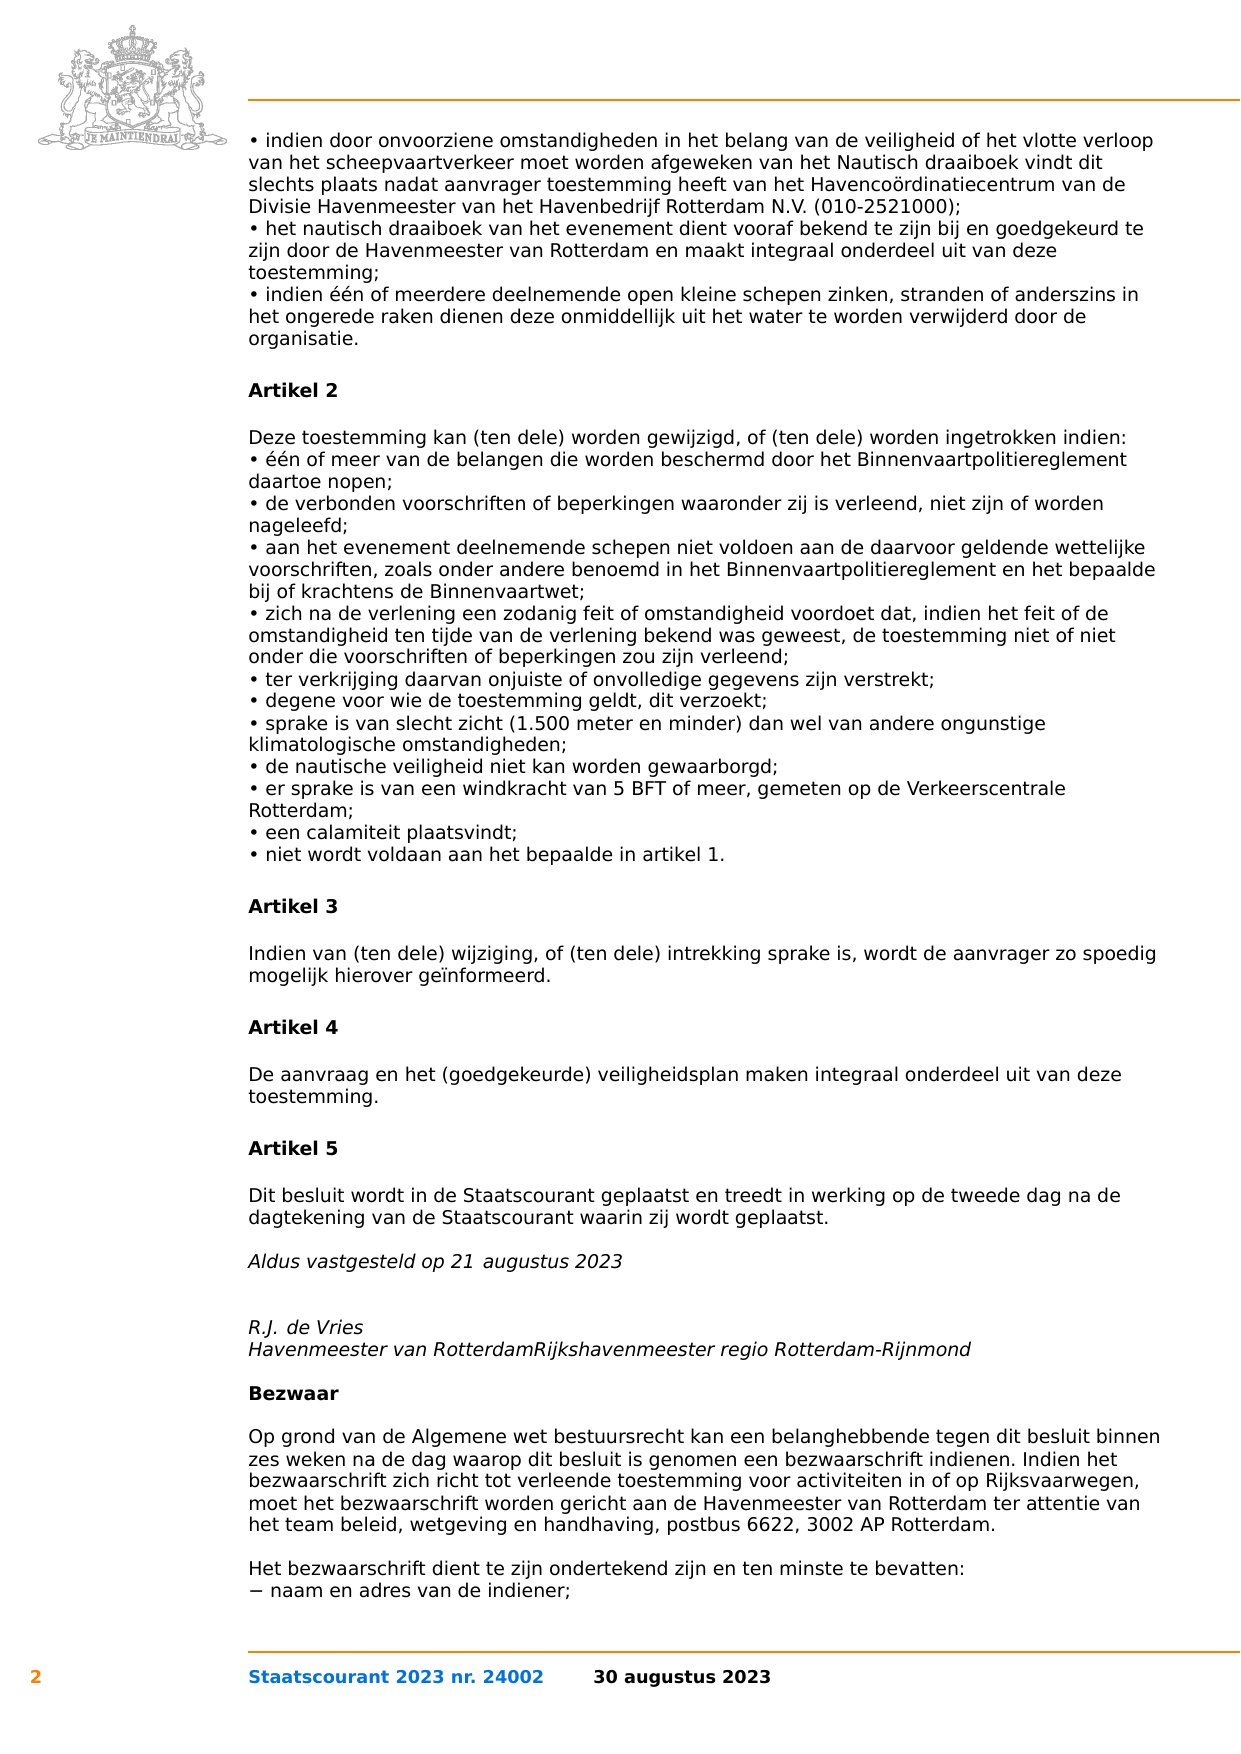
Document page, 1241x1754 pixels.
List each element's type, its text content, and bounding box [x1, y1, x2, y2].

text • er sprake is van een windkracht van 5 BFT of meer, gemeten op de Verkeerscentrale Rotterdam; [248, 778, 1163, 822]
text • sprake is van slecht zicht (1.500 meter en minder) dan wel van andere ongunstige klimatologische omstandigheden; [248, 712, 1163, 756]
text R.J. de Vries Havenmeester van RotterdamRijkshavenmeester regio Rotterdam-Rijnmond [248, 1295, 1163, 1361]
text Bezwaar [248, 1383, 1163, 1404]
text Aldus vastgesteld op 21 augustus 2023 [248, 1251, 1163, 1273]
text • een calamiteit plaatsvindt; [248, 822, 1163, 844]
subtitle Artikel 3 [248, 896, 1163, 918]
text • aan het evenement deelnemende schepen niet voldoen aan de daarvoor geldende wettelijke voorschriften, zoals onder andere benoemd in het Binnenvaartpolitiereglement en het bepaalde bij of krachtens de Binnenvaartwet; [248, 537, 1163, 602]
text • indien één of meerdere deelnemende open kleine schepen zinken, stranden of anderszins in het ongerede raken dienen deze onmiddellijk uit het water te worden verwijderd door de organisatie. [248, 284, 1163, 350]
text • zich na de verlening een zodanig feit of omstandigheid voordoet dat, indien het feit of de omstandigheid ten tijde van de verlening bekend was geweest, de toestemming niet of niet onder die voorschriften of beperkingen zou zijn verleend; [248, 602, 1163, 668]
text • indien door onvoorziene omstandigheden in het belang van de veiligheid of het vlotte verloop van het scheepvaartverkeer moet worden afgeweken van het Nautisch draaiboek vindt dit slechts plaats nadat aanvrager toestemming heeft van het Havencoördinatiecentrum van de Divisie Havenmeester van het Havenbedrijf Rotterdam N.V. (010-2521000); [248, 130, 1163, 218]
text • de verbonden voorschriften of beperkingen waaronder zij is verleend, niet zijn of worden nageleefd; [248, 493, 1163, 537]
text • niet wordt voldaan aan het bepaalde in artikel 1. [248, 844, 1163, 866]
text Op grond van de Algemene wet bestuursrecht kan een belanghebbende tegen dit besluit binnen zes weken na de dag waarop dit besluit is genomen een bezwaarschrift indienen. Indien het bezwaarschrift zich richt tot verleende toestemming voor activiteiten in of op Rijksvaarwegen, moet het bezwaarschrift worden gericht aan de Havenmeester van Rotterdam ter attentie van het team beleid, wetgeving en handhaving, postbus 6622, 3002 AP Rotterdam. [248, 1426, 1163, 1536]
text • ter verkrijging daarvan onjuiste of onvolledige gegevens zijn verstrekt; [248, 668, 1163, 690]
text Indien van (ten dele) wijziging, of (ten dele) intrekking sprake is, wordt de aanvrager zo spoedig mogelijk hierover geïnformeerd. [248, 943, 1163, 987]
text • één of meer van de belangen die worden beschermd door het Binnenvaartpolitiereglement daartoe nopen; [248, 449, 1163, 493]
text • degene voor wie de toestemming geldt, dit verzoekt; [248, 690, 1163, 712]
subtitle Artikel 2 [248, 380, 1163, 402]
text − naam en adres van de indiener; [248, 1580, 1163, 1602]
text Deze toestemming kan (ten dele) worden gewijzigd, of (ten dele) worden ingetrokken indien: [248, 427, 1163, 449]
subtitle Artikel 4 [248, 1017, 1163, 1039]
picture [38, 25, 227, 150]
text • het nautisch draaiboek van het evenement dient vooraf bekend te zijn bij en goedgekeurd te zijn door de Havenmeester van Rotterdam en maakt integraal onderdeel uit van deze toestemming; [248, 218, 1163, 284]
subtitle Artikel 5 [248, 1138, 1163, 1160]
text Dit besluit wordt in de Staatscourant geplaatst en treedt in werking op de tweede dag na de dagtekening van de Staatscourant waarin zij wordt geplaatst. [248, 1185, 1163, 1229]
text • de nautische veiligheid niet kan worden gewaarborgd; [248, 756, 1163, 778]
text De aanvraag en het (goedgekeurde) veiligheidsplan maken integraal onderdeel uit van deze toestemming. [248, 1064, 1163, 1108]
text Het bezwaarschrift dient te zijn ondertekend zijn en ten minste te bevatten: [248, 1558, 1163, 1580]
